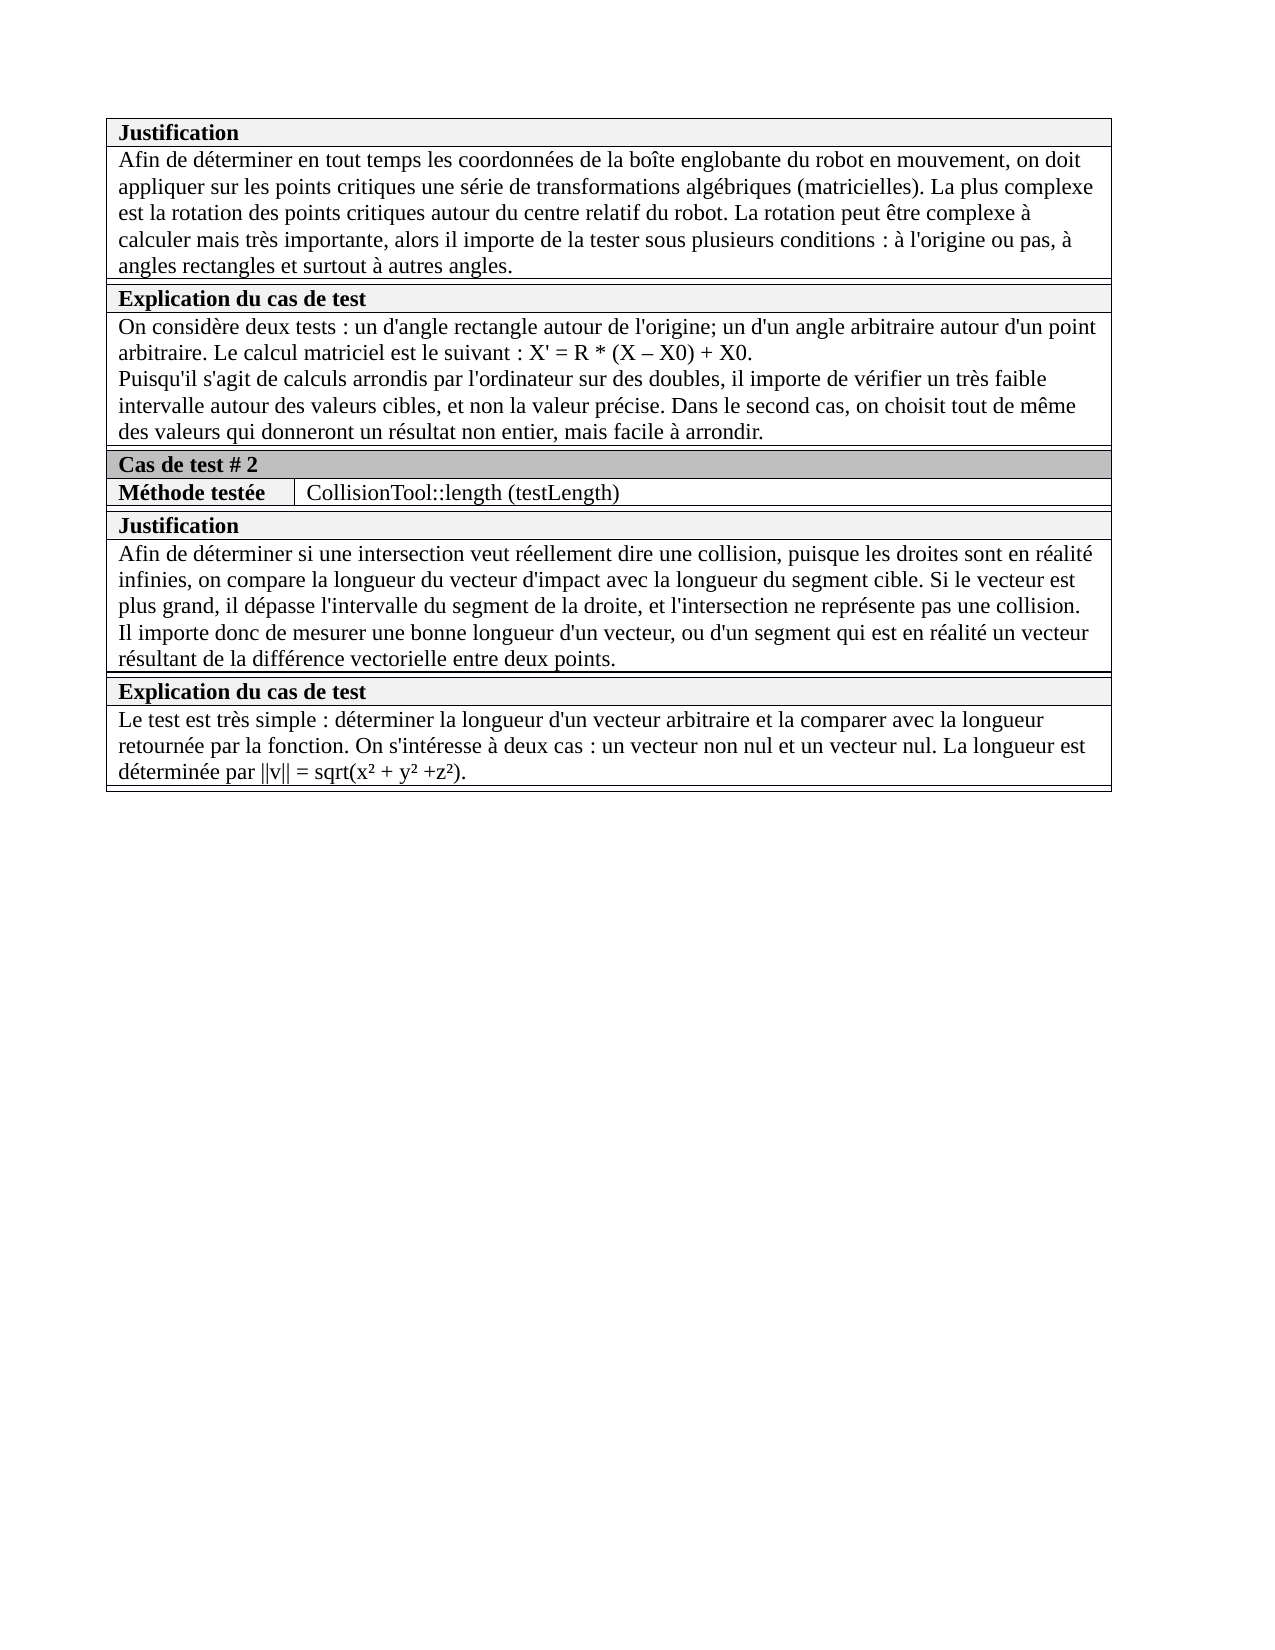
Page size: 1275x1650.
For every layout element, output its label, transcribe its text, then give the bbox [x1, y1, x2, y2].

table_cell Le test est très simple : déterminer la longueur d'un vecteur arbitraire et la comparer avec la longueur retournée par la fonction. On s'intéresse à deux cas : un vecteur non nul et un vecteur nul. La longueur est déterminée par ||v|| = sqrt(x² + y² +z²). [107, 706, 1111, 785]
table_cell Cas de test # 2 [107, 451, 1111, 478]
table_cell Méthode testée [107, 479, 294, 505]
table_cell Justification [107, 119, 1111, 146]
table_cell Afin de déterminer en tout temps les coordonnées de la boîte englobante du robot en mouvement, on doit appliquer sur les points critiques une série de transformations algébriques (matricielles). La plus complexe est la rotation des points critiques autour du centre relatif du robot. La rotation peut être complexe à calculer mais très importante, alors il importe de la tester sous plusieurs conditions : à l'origine ou pas, à angles rectangles et surtout à autres angles. [107, 147, 1111, 278]
table_cell [107, 506, 1111, 511]
table_cell Afin de déterminer si une intersection veut réellement dire une collision, puisque les droites sont en réalité infinies, on compare la longueur du vecteur d'impact avec la longueur du segment cible. Si le vecteur est plus grand, il dépasse l'intervalle du segment de la droite, et l'intersection ne représente pas une collision. Il importe donc de mesurer une bonne longueur d'un vecteur, ou d'un segment qui est en réalité un vecteur résultant de la différence vectorielle entre deux points. [107, 540, 1111, 671]
table_cell [107, 786, 1111, 791]
table_cell Justification [107, 512, 1111, 538]
table_cell [107, 673, 1111, 677]
table_cell CollisionTool::length (testLength) [295, 479, 1111, 505]
table_cell Explication du cas de test [107, 678, 1111, 705]
table_cell On considère deux tests : un d'angle rectangle autour de l'origine; un d'un angle arbitraire autour d'un point arbitraire. Le calcul matriciel est le suivant : X' = R * (X – X0) + X0. Puisqu'il s'agit de calculs arrondis par l'ordinateur sur des doubles, il importe de vérifier un très faible intervalle autour des valeurs cibles, et non la valeur précise. Dans le second cas, on choisit tout de même des valeurs qui donneront un résultat non entier, mais facile à arrondir. [107, 313, 1111, 444]
table_cell Explication du cas de test [107, 285, 1111, 312]
table_cell [107, 279, 1111, 284]
table_cell [107, 446, 1111, 450]
